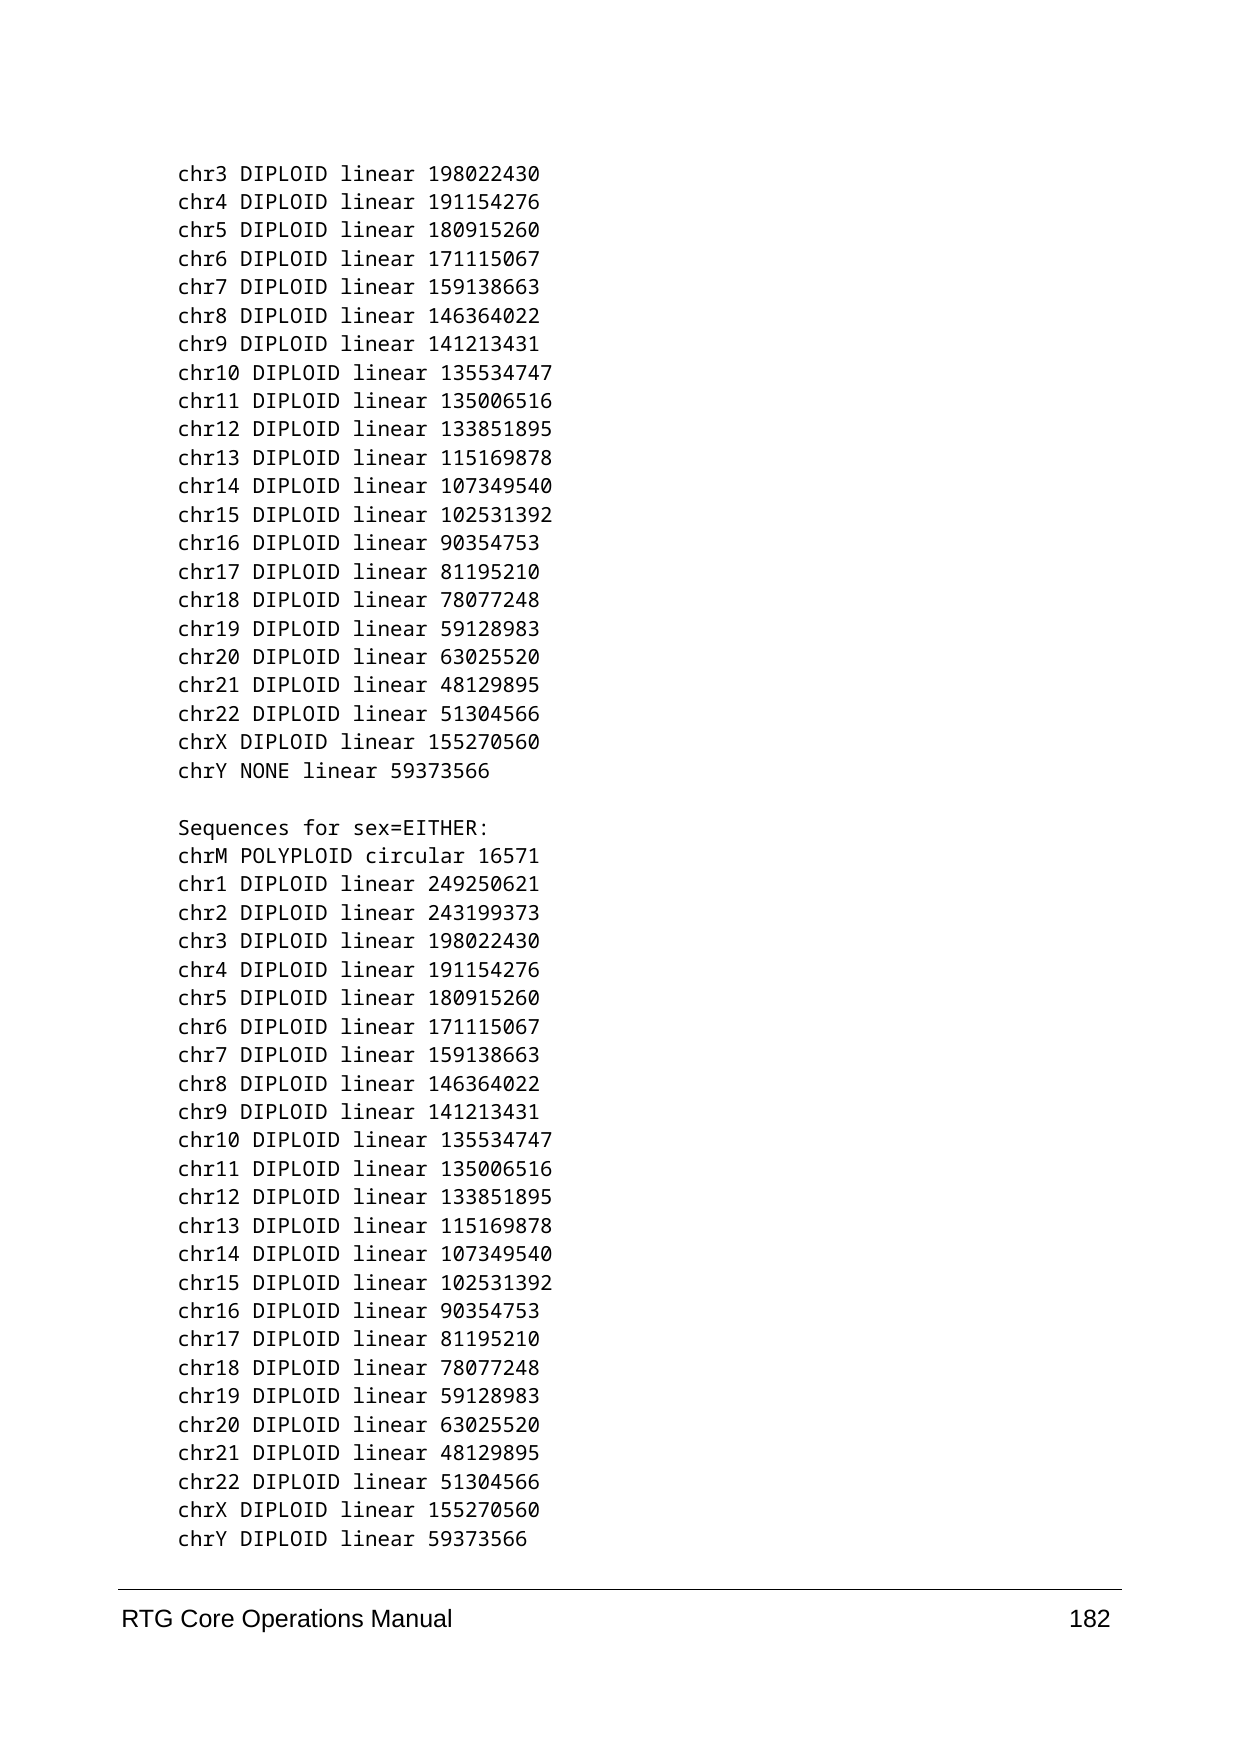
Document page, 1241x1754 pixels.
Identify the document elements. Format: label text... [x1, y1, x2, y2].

text chr9 DIPLOID linear 141213431 [177, 329, 1122, 358]
text chrM POLYPLOID circular 16571 [177, 841, 1122, 869]
text chr21 DIPLOID linear 48129895 [177, 671, 1122, 699]
text chr19 DIPLOID linear 59128983 [177, 1381, 1122, 1410]
text chr10 DIPLOID linear 135534747 [177, 358, 1122, 386]
text chr13 DIPLOID linear 115169878 [177, 443, 1122, 471]
text chr16 DIPLOID linear 90354753 [177, 528, 1122, 557]
text chr21 DIPLOID linear 48129895 [177, 1438, 1122, 1467]
text chr20 DIPLOID linear 63025520 [177, 642, 1122, 671]
text chr17 DIPLOID linear 81195210 [177, 1324, 1122, 1353]
text chrX DIPLOID linear 155270560 [177, 727, 1122, 756]
text chr8 DIPLOID linear 146364022 [177, 301, 1122, 329]
text chr6 DIPLOID linear 171115067 [177, 1012, 1122, 1040]
text chr15 DIPLOID linear 102531392 [177, 500, 1122, 528]
text chr7 DIPLOID linear 159138663 [177, 272, 1122, 301]
text chr18 DIPLOID linear 78077248 [177, 1353, 1122, 1381]
text chr2 DIPLOID linear 243199373 [177, 898, 1122, 926]
text chr20 DIPLOID linear 63025520 [177, 1410, 1122, 1438]
text chr17 DIPLOID linear 81195210 [177, 557, 1122, 585]
text chr13 DIPLOID linear 115169878 [177, 1211, 1122, 1239]
text chr6 DIPLOID linear 171115067 [177, 244, 1122, 272]
text chr11 DIPLOID linear 135006516 [177, 1154, 1122, 1182]
text Sequences for sex=EITHER: [177, 813, 1122, 841]
text chrX DIPLOID linear 155270560 [177, 1495, 1122, 1524]
text chr4 DIPLOID linear 191154276 [177, 955, 1122, 983]
text chr19 DIPLOID linear 59128983 [177, 614, 1122, 642]
text chr7 DIPLOID linear 159138663 [177, 1040, 1122, 1069]
text chr1 DIPLOID linear 249250621 [177, 869, 1122, 898]
text chr5 DIPLOID linear 180915260 [177, 983, 1122, 1012]
text chrY NONE linear 59373566 [177, 756, 1122, 784]
text chr12 DIPLOID linear 133851895 [177, 414, 1122, 443]
text chr14 DIPLOID linear 107349540 [177, 471, 1122, 500]
text chr11 DIPLOID linear 135006516 [177, 386, 1122, 414]
text chr14 DIPLOID linear 107349540 [177, 1239, 1122, 1268]
text chr9 DIPLOID linear 141213431 [177, 1097, 1122, 1126]
text chr18 DIPLOID linear 78077248 [177, 585, 1122, 614]
text chr3 DIPLOID linear 198022430 [177, 926, 1122, 955]
text chr22 DIPLOID linear 51304566 [177, 699, 1122, 727]
text chr22 DIPLOID linear 51304566 [177, 1467, 1122, 1495]
text chr8 DIPLOID linear 146364022 [177, 1069, 1122, 1097]
text chr3 DIPLOID linear 198022430 [177, 159, 1122, 187]
text chr4 DIPLOID linear 191154276 [177, 187, 1122, 216]
text chr16 DIPLOID linear 90354753 [177, 1296, 1122, 1324]
text chr15 DIPLOID linear 102531392 [177, 1268, 1122, 1296]
text chrY DIPLOID linear 59373566 [177, 1524, 1122, 1552]
text chr12 DIPLOID linear 133851895 [177, 1182, 1122, 1211]
text chr5 DIPLOID linear 180915260 [177, 216, 1122, 244]
text chr10 DIPLOID linear 135534747 [177, 1126, 1122, 1154]
